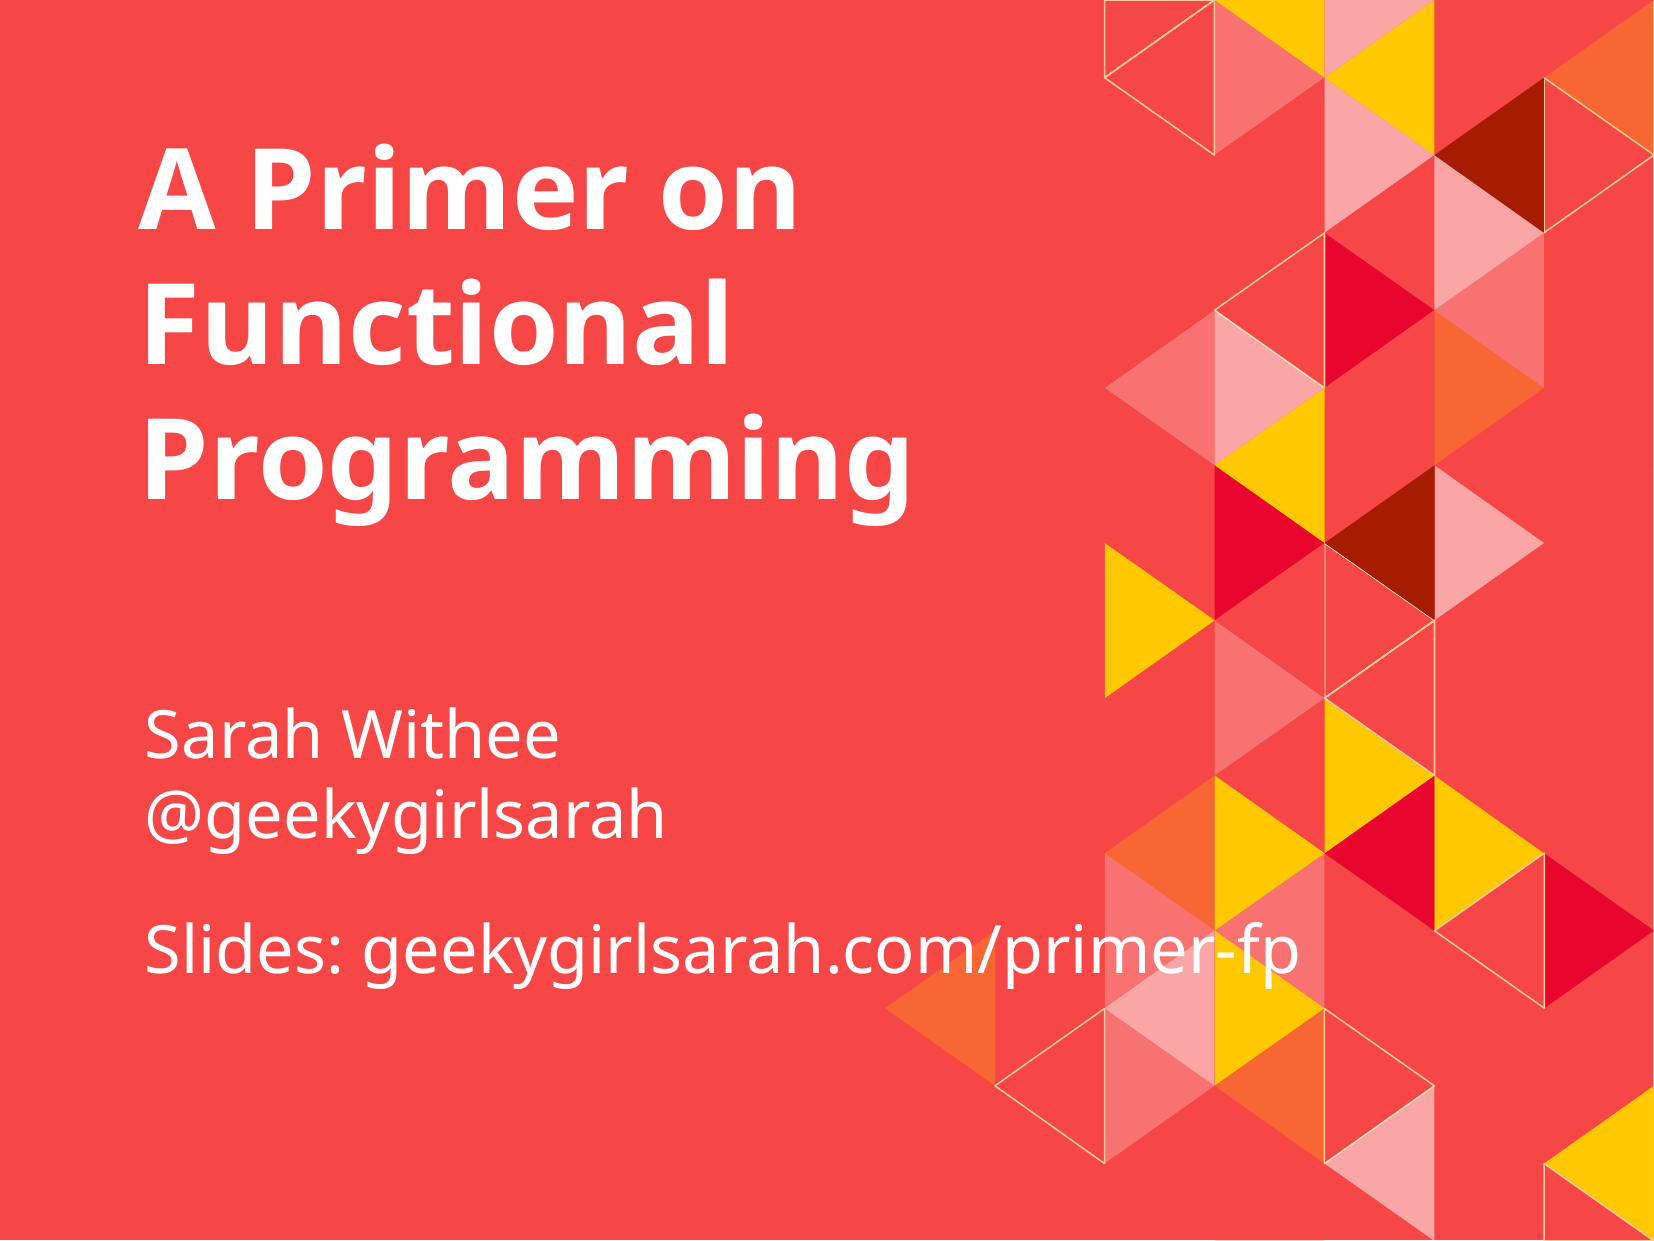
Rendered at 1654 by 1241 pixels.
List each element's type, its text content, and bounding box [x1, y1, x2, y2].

subtitle Sarah Withee @geekygirlsarah Slides: geekygirlsarah.com/primer-fp [129, 676, 1476, 866]
title A Primer on Functional Programming [124, 179, 1176, 460]
